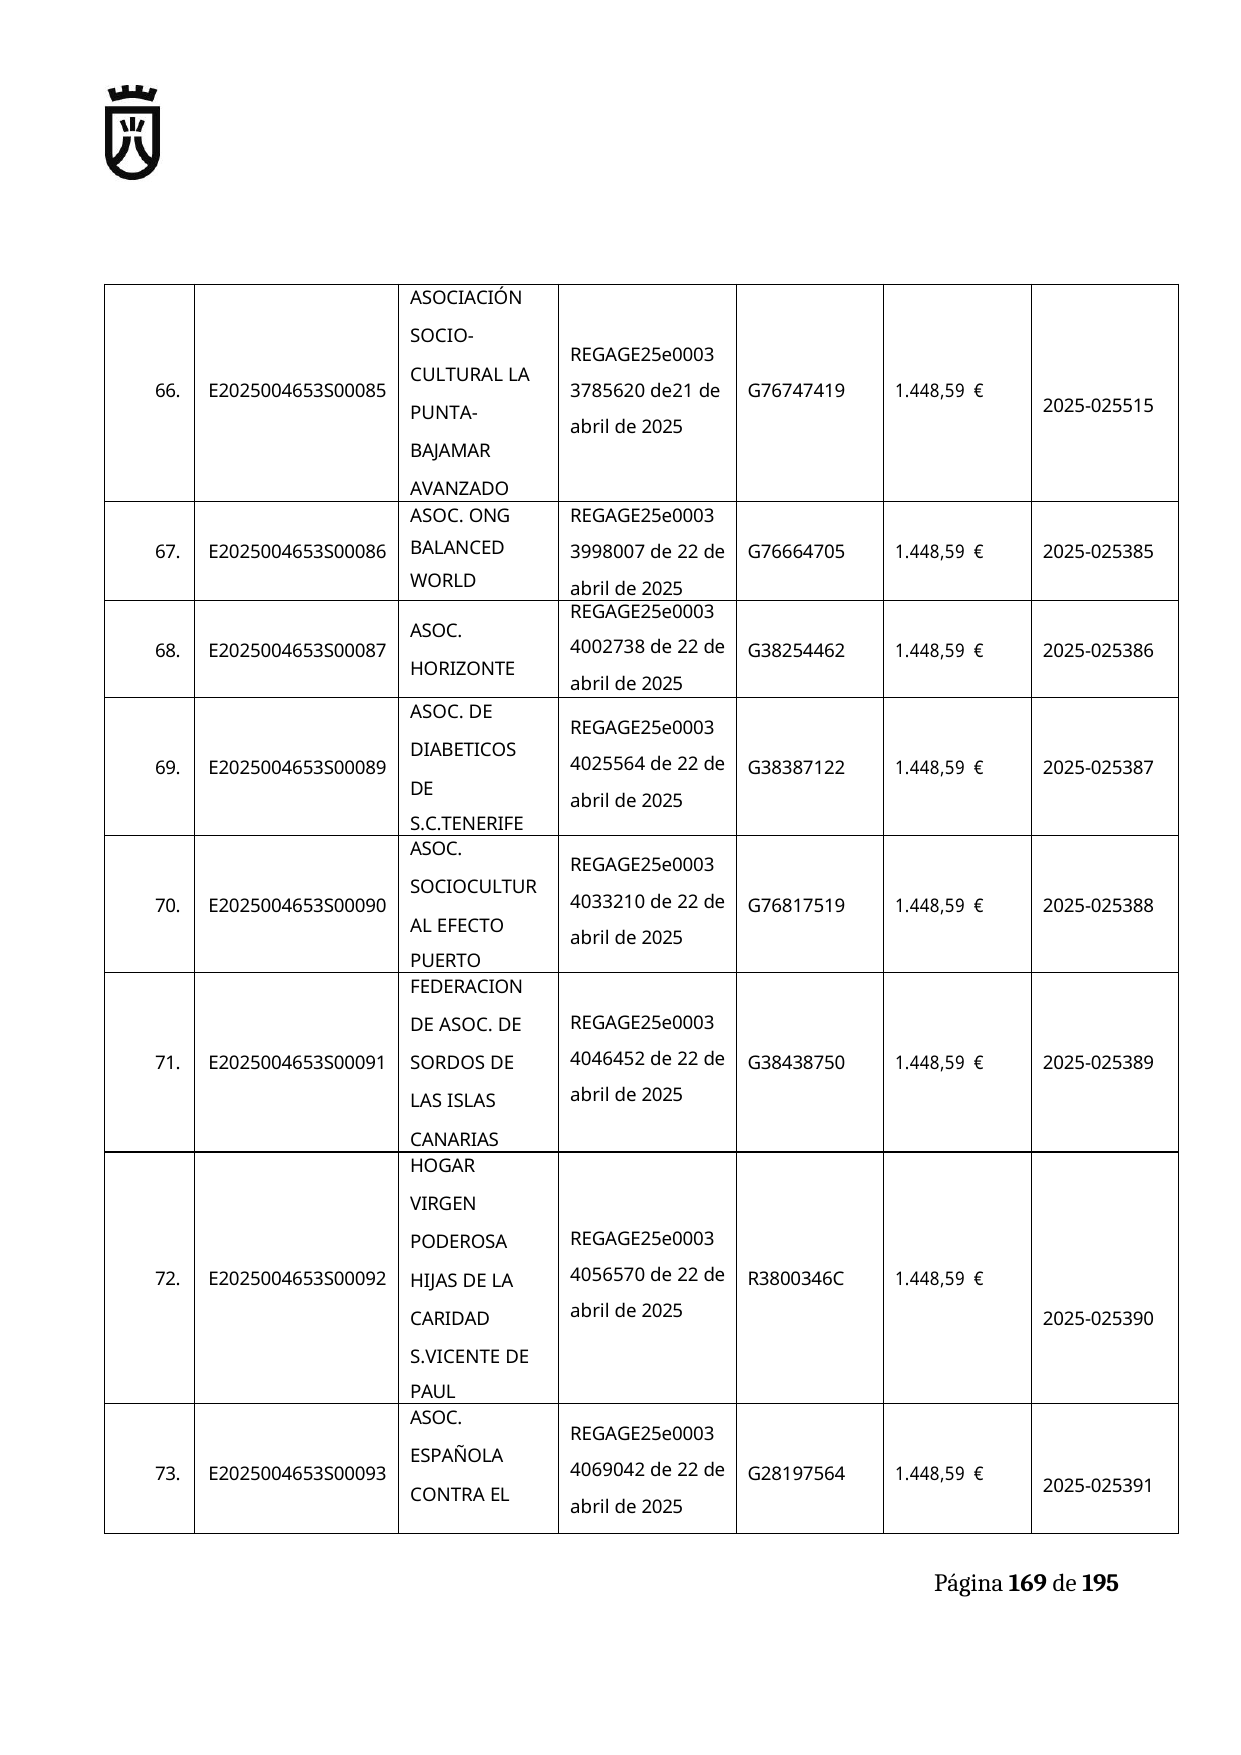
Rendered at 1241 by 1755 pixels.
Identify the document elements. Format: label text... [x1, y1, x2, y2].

table_header E2025004653S00085 [195, 285, 398, 501]
table_cell E2025004653S00090 [195, 836, 398, 972]
table_cell 1.448,59 € [884, 601, 1031, 697]
table_cell 1.448,59 € [884, 1404, 1031, 1533]
table_cell ASOC. HORIZONTE [399, 601, 558, 697]
table_cell REGAGE25e0003 4056570 de 22 de abril de 2025 [559, 1153, 736, 1403]
table_cell 69. [105, 698, 194, 834]
table_header 1.448,59 € [884, 285, 1031, 501]
table_cell 2025-025385 [1032, 502, 1178, 600]
table_cell E2025004653S00093 [195, 1404, 398, 1533]
table_cell 2025-025391 [1032, 1404, 1178, 1533]
table_cell E2025004653S00089 [195, 698, 398, 834]
table_cell REGAGE25e0003 4025564 de 22 de abril de 2025 [559, 698, 736, 834]
table_cell REGAGE25e0003 4002738 de 22 de abril de 2025 [559, 601, 736, 697]
table_cell 68. [105, 601, 194, 697]
table_cell FEDERACION DE ASOC. DE SORDOS DE LAS ISLAS CANARIAS [399, 973, 558, 1151]
table_cell E2025004653S00086 [195, 502, 398, 600]
table_cell REGAGE25e0003 4033210 de 22 de abril de 2025 [559, 836, 736, 972]
table_cell 1.448,59 € [884, 502, 1031, 600]
table_cell 1.448,59 € [884, 836, 1031, 972]
table_header 66. [105, 285, 194, 501]
table_cell G38387122 [737, 698, 883, 834]
table_cell REGAGE25e0003 4046452 de 22 de abril de 2025 [559, 973, 736, 1151]
table_cell 1.448,59 € [884, 1153, 1031, 1403]
table_cell ASOC. DE DIABETICOS DE S.C.TENERIFE [399, 698, 558, 834]
table_cell G28197564 [737, 1404, 883, 1533]
table_cell 2025-025388 [1032, 836, 1178, 972]
table_cell E2025004653S00091 [195, 973, 398, 1151]
table_header REGAGE25e0003 3785620 de21 de abril de 2025 [559, 285, 736, 501]
table_cell ASOC. SOCIOCULTUR AL EFECTO PUERTO [399, 836, 558, 972]
table_cell 1.448,59 € [884, 698, 1031, 834]
table_cell E2025004653S00087 [195, 601, 398, 697]
table_header 2025-025515 [1032, 285, 1178, 501]
table_cell G76817519 [737, 836, 883, 972]
table_cell E2025004653S00092 [195, 1153, 398, 1403]
table_cell 2025-025390 [1032, 1153, 1178, 1403]
table_cell REGAGE25e0003 4069042 de 22 de abril de 2025 [559, 1404, 736, 1533]
table_cell 2025-025387 [1032, 698, 1178, 834]
table_header G76747419 [737, 285, 883, 501]
table_cell 70. [105, 836, 194, 972]
table_cell R3800346C [737, 1153, 883, 1403]
table_cell 72. [105, 1153, 194, 1403]
table_cell 2025-025389 [1032, 973, 1178, 1151]
table_cell REGAGE25e0003 3998007 de 22 de abril de 2025 [559, 502, 736, 600]
table_cell ASOC. ESPAÑOLA CONTRA EL [399, 1404, 558, 1533]
table_cell ASOC. ONG BALANCED WORLD [399, 502, 558, 600]
table_cell G76664705 [737, 502, 883, 600]
table_cell G38438750 [737, 973, 883, 1151]
table_cell 71. [105, 973, 194, 1151]
table_cell 1.448,59 € [884, 973, 1031, 1151]
table_cell 67. [105, 502, 194, 600]
table_cell HOGAR VIRGEN PODEROSA HIJAS DE LA CARIDAD S.VICENTE DE PAUL [399, 1153, 558, 1403]
table_cell 73. [105, 1404, 194, 1533]
table_header ASOCIACIÓN SOCIO-CULTURAL LA PUNTA-BAJAMAR AVANZADO [399, 285, 558, 501]
table_cell G38254462 [737, 601, 883, 697]
table_cell 2025-025386 [1032, 601, 1178, 697]
